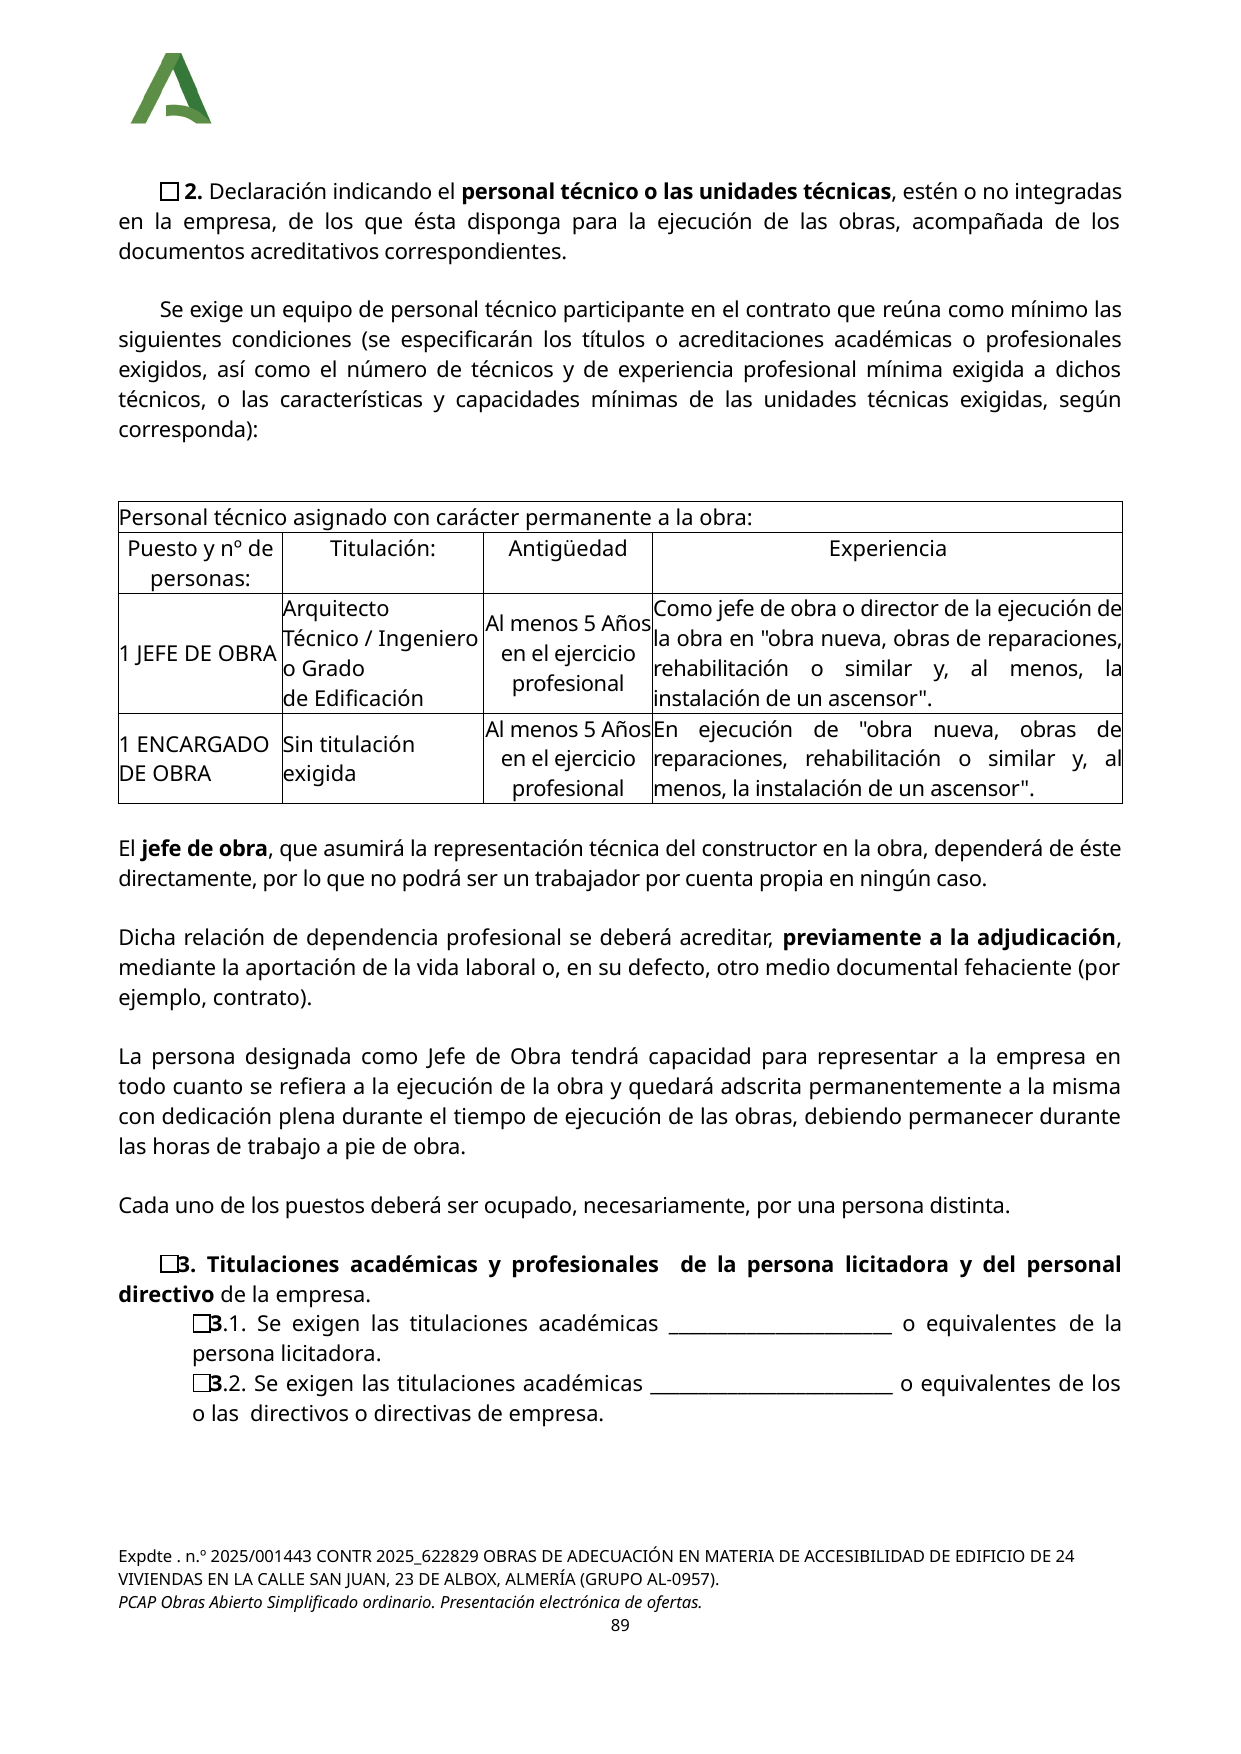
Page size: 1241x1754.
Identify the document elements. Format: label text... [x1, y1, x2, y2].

table_cell Puesto y nº de personas: [119, 533, 282, 592]
text La persona designada como Jefe de Obra tendrá capacidad para representar a la empresa en todo cuanto se refiera a la ejecución de la obra y quedará adscrita permanentemente a la misma con dedicación plena durante el tiempo de ejecución de las obras, debiendo permanecer durante las horas de trabajo a pie de obra. [118, 1041, 1122, 1161]
text 3.1. Se exigen las titulaciones académicas _______________________ o equivalentes de la persona licitadora. [192, 1308, 1122, 1368]
table_header Personal técnico asignado con carácter permanente a la obra: [119, 502, 1122, 532]
text Dicha relación de dependencia profesional se deberá acreditar, previamente a la adjudicación, mediante la aportación de la vida laboral o, en su defecto, otro medio documental fehaciente (por ejemplo, contrato). [118, 922, 1122, 1012]
table_cell 1 JEFE DE OBRA [119, 594, 282, 713]
text 3.2. Se exigen las titulaciones académicas _________________________ o equivalentes de los o las directivos o directivas de empresa. [192, 1368, 1122, 1428]
text El jefe de obra, que asumirá la representación técnica del constructor en la obra, dependerá de éste directamente, por lo que no podrá ser un trabajador por cuenta propia en ningún caso. [118, 833, 1122, 892]
table_cell Como jefe de obra o director de la ejecución de la obra en "obra nueva, obras de reparaciones, rehabilitación o similar y, al menos, la instalación de un ascensor". [653, 594, 1122, 713]
picture [127, 48, 216, 128]
table_cell Arquitecto Técnico / Ingeniero o Grado de Edificación [283, 594, 483, 713]
table_cell Titulación: [283, 533, 483, 592]
text Cada uno de los puestos deberá ser ocupado, necesariamente, por una persona distinta. [118, 1190, 1122, 1220]
text 2. Declaración indicando el personal técnico o las unidades técnicas, estén o no integradas en la empresa, de los que ésta disponga para la ejecución de las obras, acompañada de los documentos acreditativos correspondientes. [118, 176, 1122, 266]
table_cell Antigüedad [484, 533, 652, 592]
text 3. Titulaciones académicas y profesionales de la persona licitadora y del personal directivo de la empresa. [118, 1249, 1122, 1308]
table_cell Al menos 5 Años en el ejercicio profesional [484, 594, 652, 713]
table_cell En ejecución de "obra nueva, obras de reparaciones, rehabilitación o similar y, al menos, la instalación de un ascensor". [653, 714, 1122, 803]
table_cell Experiencia [653, 533, 1122, 592]
table_cell 1 ENCARGADO DE OBRA [119, 714, 282, 803]
table_cell Sin titulación exigida [283, 714, 483, 803]
text Se exige un equipo de personal técnico participante en el contrato que reúna como mínimo las siguientes condiciones (se especificarán los títulos o acreditaciones académicas o profesionales exigidos, así como el número de técnicos y de experiencia profesional mínima exigida a dichos técnicos, o las características y capacidades mínimas de las unidades técnicas exigidas, según corresponda): [118, 294, 1122, 443]
table_cell Al menos 5 Años en el ejercicio profesional [484, 714, 652, 803]
